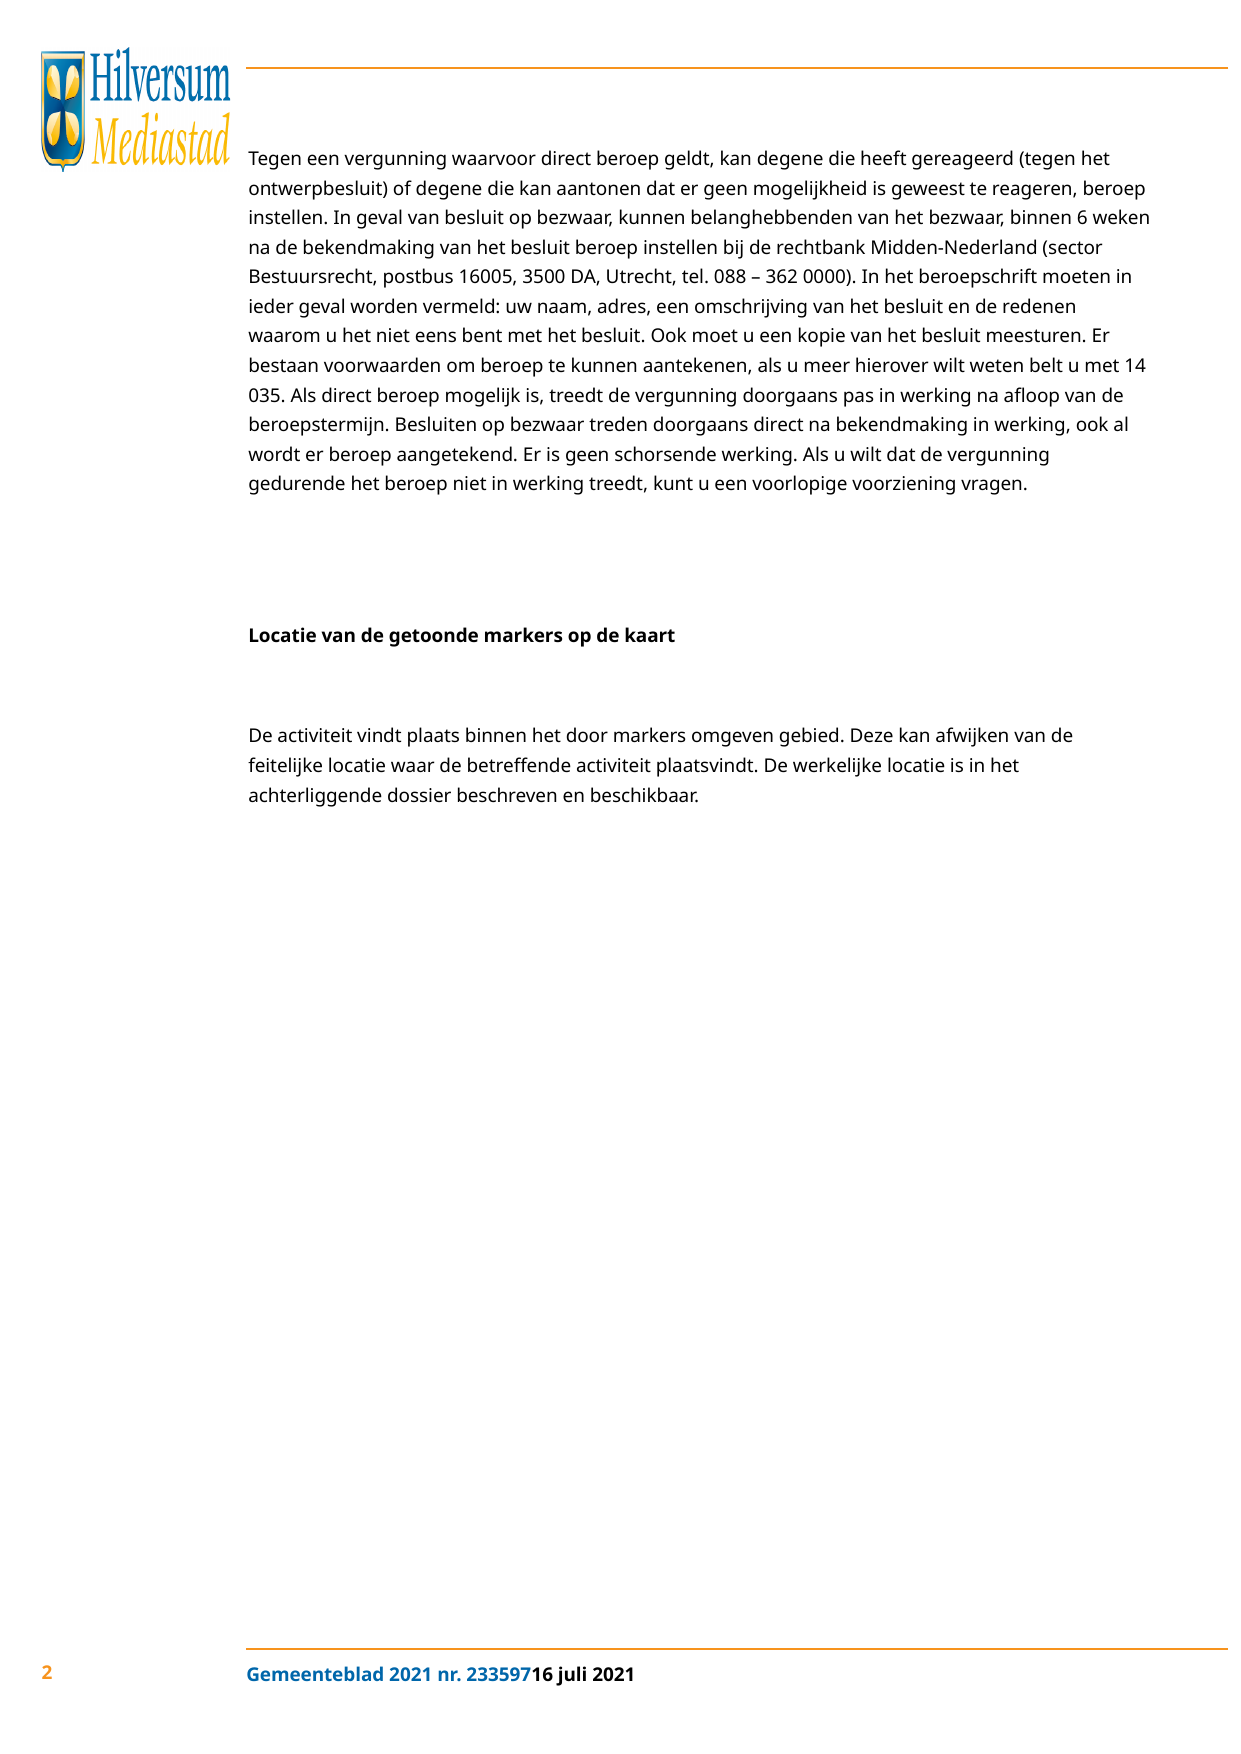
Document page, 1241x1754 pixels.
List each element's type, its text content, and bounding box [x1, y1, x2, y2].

text Locatie van de getoonde markers op de kaart [248, 622, 1152, 648]
text Tegen een vergunning waarvoor direct beroep geldt, kan degene die heeft gereageerd (tegen het ontwerpbesluit) of degene die kan aantonen dat er geen mogelijkheid is geweest te reageren, beroep instellen. In geval van besluit op bezwaar, kunnen belanghebbenden van het bezwaar, binnen 6 weken na de bekendmaking van het besluit beroep instellen bij de rechtbank Midden-Nederland (sector Bestuursrecht, postbus 16005, 3500 DA, Utrecht, tel. 088 – 362 0000). In het beroepschrift moeten in ieder geval worden vermeld: uw naam, adres, een omschrijving van het besluit en de redenen waarom u het niet eens bent met het besluit. Ook moet u een kopie van het besluit meesturen. Er bestaan voorwaarden om beroep te kunnen aantekenen, als u meer hierover wilt weten belt u met 14 035. Als direct beroep mogelijk is, treedt de vergunning doorgaans pas in werking na afloop van de beroepstermijn. Besluiten op bezwaar treden doorgaans direct na bekendmaking in werking, ook al wordt er beroep aangetekend. Er is geen schorsende werking. Als u wilt dat de vergunning gedurende het beroep niet in werking treedt, kunt u een voorlopige voorziening vragen. [248, 145, 1152, 496]
text De activiteit vindt plaats binnen het door markers omgeven gebied. Deze kan afwijken van de feitelijke locatie waar de betreffende activiteit plaatsvindt. De werkelijke locatie is in het achterliggende dossier beschreven en beschikbaar. [248, 723, 1152, 808]
picture [41, 47, 231, 172]
